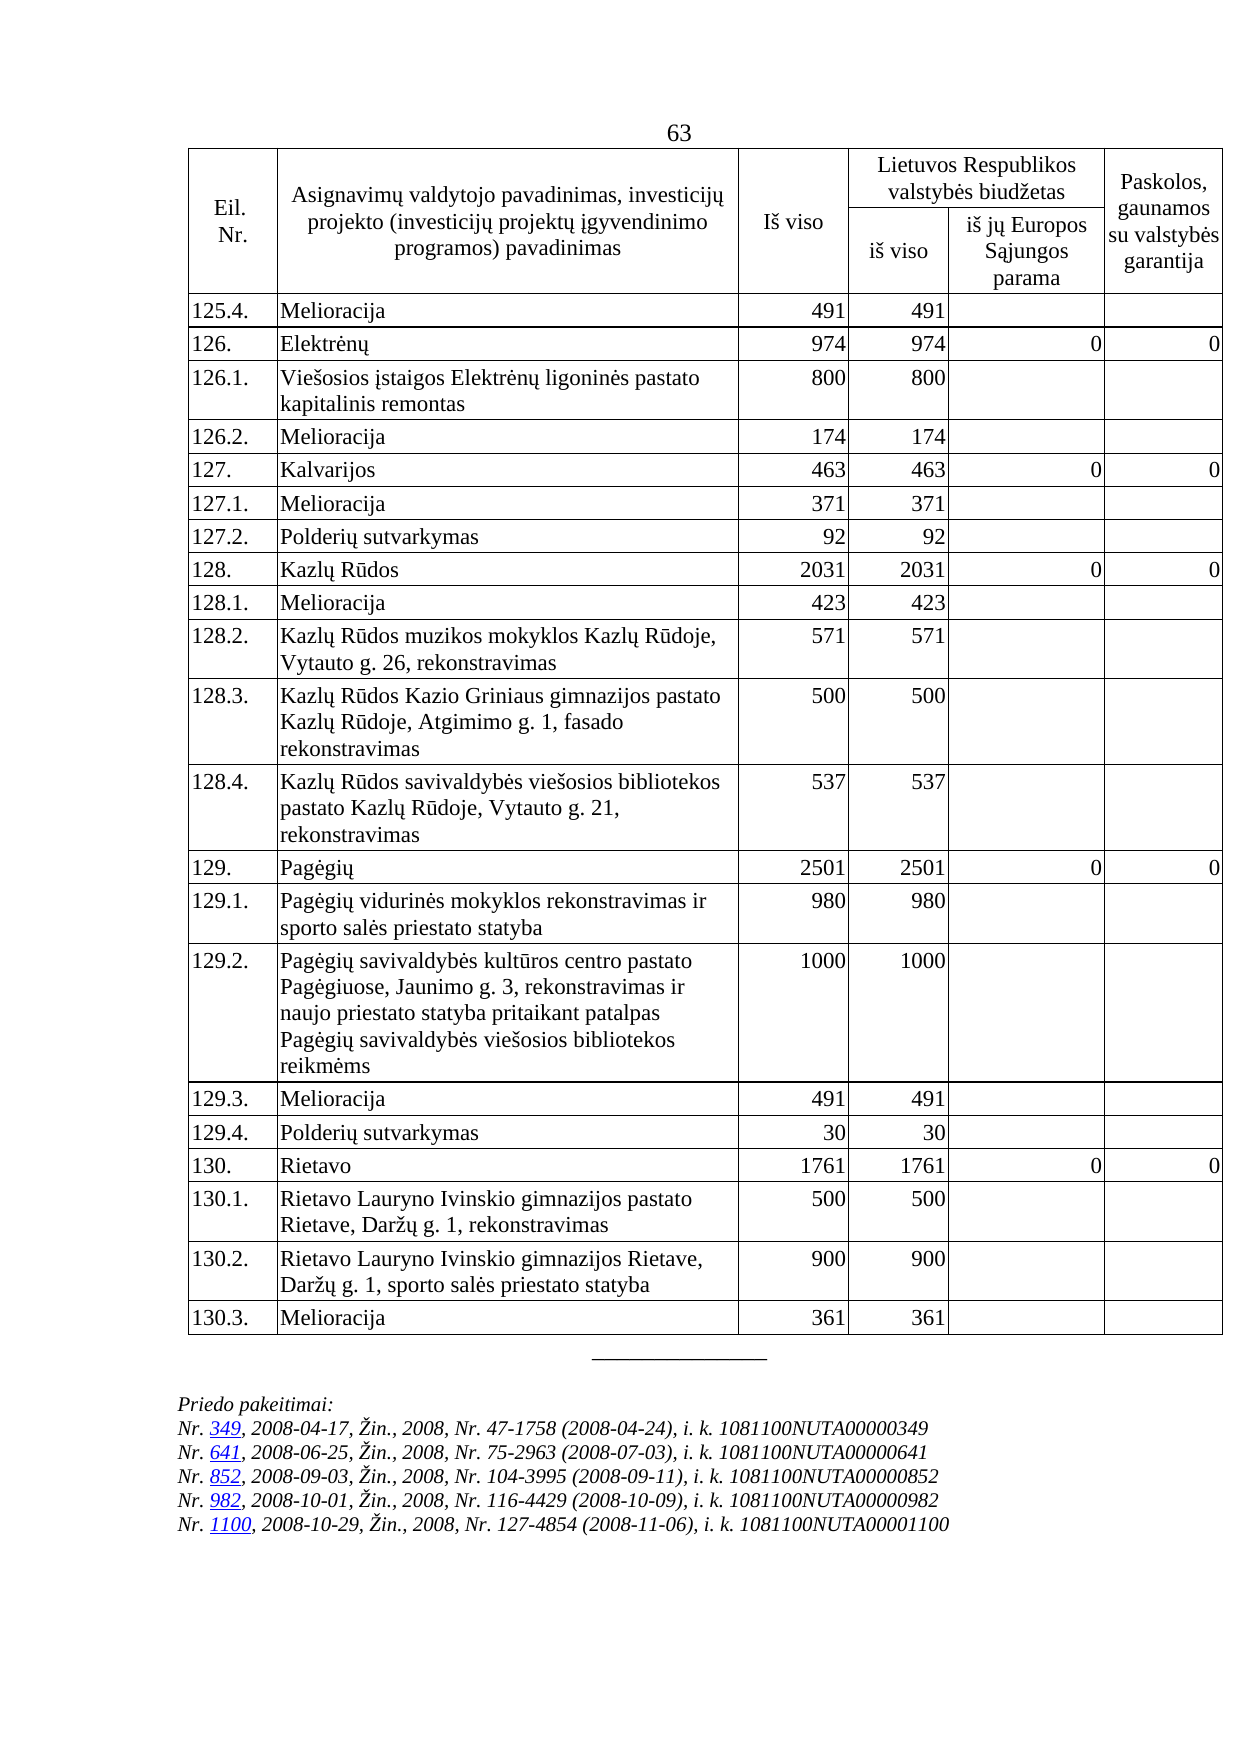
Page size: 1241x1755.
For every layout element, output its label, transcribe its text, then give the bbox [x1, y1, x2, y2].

table_cell [1105, 1242, 1222, 1300]
table_cell 0 [949, 328, 1104, 359]
table_cell 491 [849, 294, 948, 326]
table_cell [1105, 679, 1222, 764]
table_cell 130. [189, 1149, 277, 1181]
table_cell Melioracija [278, 420, 738, 452]
table_cell [1105, 1116, 1222, 1148]
table_cell [1105, 520, 1222, 552]
table_cell Pagėgių vidurinės mokyklos rekonstravimas ir sporto salės priestato statyba [278, 884, 738, 943]
table_cell 537 [849, 765, 948, 850]
table_cell [1105, 884, 1222, 943]
table_cell [949, 620, 1104, 678]
table_cell Polderių sutvarkymas [278, 520, 738, 552]
table_cell Elektrėnų [278, 328, 738, 359]
table_cell [1105, 620, 1222, 678]
table_cell 0 [1105, 454, 1222, 486]
table_cell 1761 [849, 1149, 948, 1181]
table_cell 129.4. [189, 1116, 277, 1148]
table_cell 127.1. [189, 487, 277, 519]
table_cell 371 [849, 487, 948, 519]
table_cell 800 [739, 361, 848, 419]
table_cell Melioracija [278, 487, 738, 519]
table_cell [1105, 1301, 1222, 1333]
table_cell 2031 [739, 553, 848, 585]
table_cell [1105, 294, 1222, 326]
table_cell 1000 [849, 944, 948, 1081]
table_cell [949, 420, 1104, 452]
table_cell 900 [739, 1242, 848, 1300]
table_cell 130.1. [189, 1182, 277, 1241]
table_cell Melioracija [278, 586, 738, 618]
table_cell 0 [1105, 553, 1222, 585]
table_cell 1000 [739, 944, 848, 1081]
table_cell 423 [849, 586, 948, 618]
table_cell 0 [949, 851, 1104, 883]
table_cell [1105, 1182, 1222, 1241]
table_cell 0 [949, 1149, 1104, 1181]
table_cell Kazlų Rūdos muzikos mokyklos Kazlų Rūdoje, Vytauto g. 26, rekonstravimas [278, 620, 738, 678]
table_cell 125.4. [189, 294, 277, 326]
table_cell [949, 1182, 1104, 1241]
table_cell [1105, 1083, 1222, 1115]
table_cell 30 [849, 1116, 948, 1148]
table_cell [949, 520, 1104, 552]
table_cell 980 [849, 884, 948, 943]
table_cell 128.1. [189, 586, 277, 618]
table_cell [1105, 487, 1222, 519]
text ______________ [177, 1334, 1181, 1363]
table_cell 128.4. [189, 765, 277, 850]
table_cell 800 [849, 361, 948, 419]
table_cell 128.2. [189, 620, 277, 678]
table_cell 491 [739, 294, 848, 326]
table_cell [949, 487, 1104, 519]
table_cell 974 [849, 328, 948, 359]
table_cell 0 [1105, 851, 1222, 883]
table_cell 371 [739, 487, 848, 519]
table_cell [949, 361, 1104, 419]
table_header Lietuvos Respublikos valstybės biudžetas [849, 149, 1104, 207]
table_cell Melioracija [278, 1301, 738, 1333]
table_cell 463 [849, 454, 948, 486]
table_cell 127. [189, 454, 277, 486]
table_cell 126.2. [189, 420, 277, 452]
table_cell 361 [739, 1301, 848, 1333]
text Priedo pakeitimai: [177, 1392, 1181, 1416]
table_cell 571 [739, 620, 848, 678]
table_cell 130.3. [189, 1301, 277, 1333]
text Nr. 641, 2008-06-25, Žin., 2008, Nr. 75-2963 (2008-07-03), i. k. 1081100NUTA00000641 [177, 1440, 1181, 1464]
table_header Paskolos, gaunamos su valstybės garantija [1105, 149, 1222, 293]
table_cell Pagėgių [278, 851, 738, 883]
table_cell 423 [739, 586, 848, 618]
table_cell [949, 944, 1104, 1081]
table_cell 2031 [849, 553, 948, 585]
table_cell 0 [1105, 1149, 1222, 1181]
table_cell [949, 765, 1104, 850]
table_cell [949, 294, 1104, 326]
table_cell 128.3. [189, 679, 277, 764]
text Nr. 1100, 2008-10-29, Žin., 2008, Nr. 127-4854 (2008-11-06), i. k. 1081100NUTA00001100 [177, 1512, 1181, 1536]
table_cell 500 [849, 1182, 948, 1241]
table_cell [1105, 420, 1222, 452]
table_cell 128. [189, 553, 277, 585]
table_cell 2501 [739, 851, 848, 883]
table_cell 0 [949, 454, 1104, 486]
table_cell [949, 1116, 1104, 1148]
table_header Eil. Nr. [189, 149, 277, 293]
table_cell 361 [849, 1301, 948, 1333]
table_cell 974 [739, 328, 848, 359]
table_cell 174 [849, 420, 948, 452]
table_cell [949, 1242, 1104, 1300]
table_cell [949, 1083, 1104, 1115]
table_cell [1105, 586, 1222, 618]
table_cell Kazlų Rūdos savivaldybės viešosios bibliotekos pastato Kazlų Rūdoje, Vytauto g. 21, rekonstravimas [278, 765, 738, 850]
table_cell 130.2. [189, 1242, 277, 1300]
table_cell Melioracija [278, 1083, 738, 1115]
table_cell Kalvarijos [278, 454, 738, 486]
text Nr. 349, 2008-04-17, Žin., 2008, Nr. 47-1758 (2008-04-24), i. k. 1081100NUTA00000349 [177, 1416, 1181, 1440]
table_cell [1105, 361, 1222, 419]
table_cell [949, 586, 1104, 618]
table_cell 126.1. [189, 361, 277, 419]
table_cell 0 [949, 553, 1104, 585]
table_cell [949, 884, 1104, 943]
table_cell iš viso [849, 208, 948, 293]
table_cell 491 [849, 1083, 948, 1115]
table_cell 127.2. [189, 520, 277, 552]
table_cell 129.3. [189, 1083, 277, 1115]
table_cell [1105, 765, 1222, 850]
table_cell Kazlų Rūdos Kazio Griniaus gimnazijos pastato Kazlų Rūdoje, Atgimimo g. 1, fasado rekonstravimas [278, 679, 738, 764]
table_cell 491 [739, 1083, 848, 1115]
table_cell 0 [1105, 328, 1222, 359]
table_cell 2501 [849, 851, 948, 883]
table_cell Kazlų Rūdos [278, 553, 738, 585]
table_cell 463 [739, 454, 848, 486]
table_cell [1105, 944, 1222, 1081]
table_cell 571 [849, 620, 948, 678]
table_cell Polderių sutvarkymas [278, 1116, 738, 1148]
table_cell Melioracija [278, 294, 738, 326]
table_cell Rietavo Lauryno Ivinskio gimnazijos Rietave, Daržų g. 1, sporto salės priestato statyba [278, 1242, 738, 1300]
table_cell 92 [849, 520, 948, 552]
table_cell 900 [849, 1242, 948, 1300]
table_cell 129.2. [189, 944, 277, 1081]
table_cell 126. [189, 328, 277, 359]
table_cell 174 [739, 420, 848, 452]
table_cell 980 [739, 884, 848, 943]
table_cell [949, 1301, 1104, 1333]
table_cell Rietavo Lauryno Ivinskio gimnazijos pastato Rietave, Daržų g. 1, rekonstravimas [278, 1182, 738, 1241]
table_cell Viešosios įstaigos Elektrėnų ligoninės pastato kapitalinis remontas [278, 361, 738, 419]
table_cell 1761 [739, 1149, 848, 1181]
table_header Asignavimų valdytojo pavadinimas, investicijų projekto (investicijų projektų įgyvendinimo programos) pavadinimas [278, 149, 738, 293]
text Nr. 852, 2008-09-03, Žin., 2008, Nr. 104-3995 (2008-09-11), i. k. 1081100NUTA00000852 [177, 1464, 1181, 1488]
table_cell [949, 679, 1104, 764]
table_cell 500 [849, 679, 948, 764]
table_cell 92 [739, 520, 848, 552]
table_header Iš viso [739, 149, 848, 293]
table_cell 537 [739, 765, 848, 850]
table_cell Rietavo [278, 1149, 738, 1181]
table_cell 129. [189, 851, 277, 883]
table_cell 500 [739, 1182, 848, 1241]
text Nr. 982, 2008-10-01, Žin., 2008, Nr. 116-4429 (2008-10-09), i. k. 1081100NUTA00000982 [177, 1488, 1181, 1512]
table_cell iš jų Europos Sąjungos parama [949, 208, 1104, 293]
table_cell Pagėgių savivaldybės kultūros centro pastato Pagėgiuose, Jaunimo g. 3, rekonstravimas ir naujo priestato statyba pritaikant patalpas Pagėgių savivaldybės viešosios bibliotekos reikmėms [278, 944, 738, 1081]
table_cell 129.1. [189, 884, 277, 943]
table_cell 30 [739, 1116, 848, 1148]
table_cell 500 [739, 679, 848, 764]
